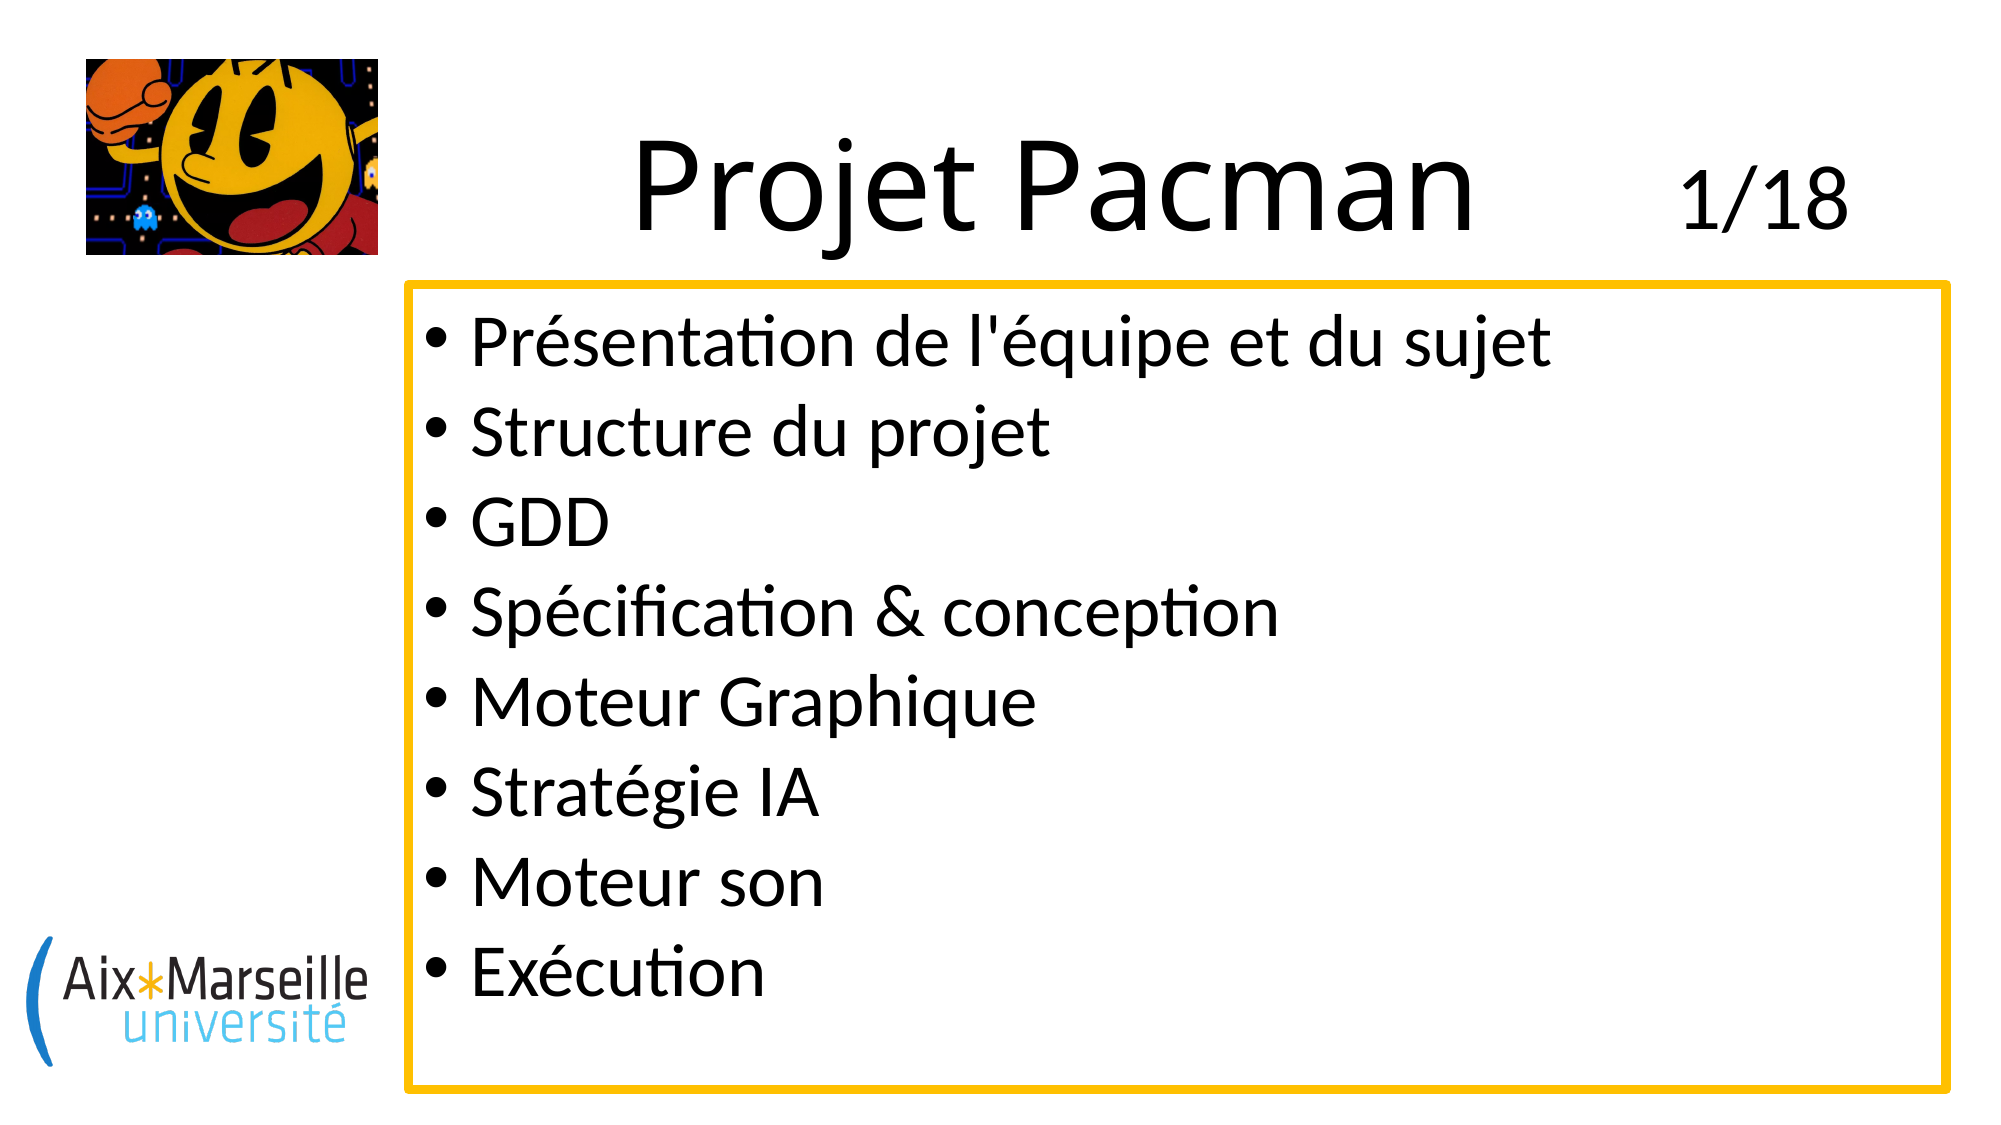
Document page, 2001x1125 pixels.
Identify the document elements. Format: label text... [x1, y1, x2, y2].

text_box Présentation de l'équipe et du sujet Structure du projet GDD Spécification & conception Moteur Graphique Stratégie IA Moteur son Exécution [408, 284, 1946, 1090]
subtitle <numéro>/18 [1559, 142, 1968, 255]
picture [0, 903, 425, 1096]
picture [86, 59, 378, 255]
title Projet Pacman [465, 73, 1644, 265]
